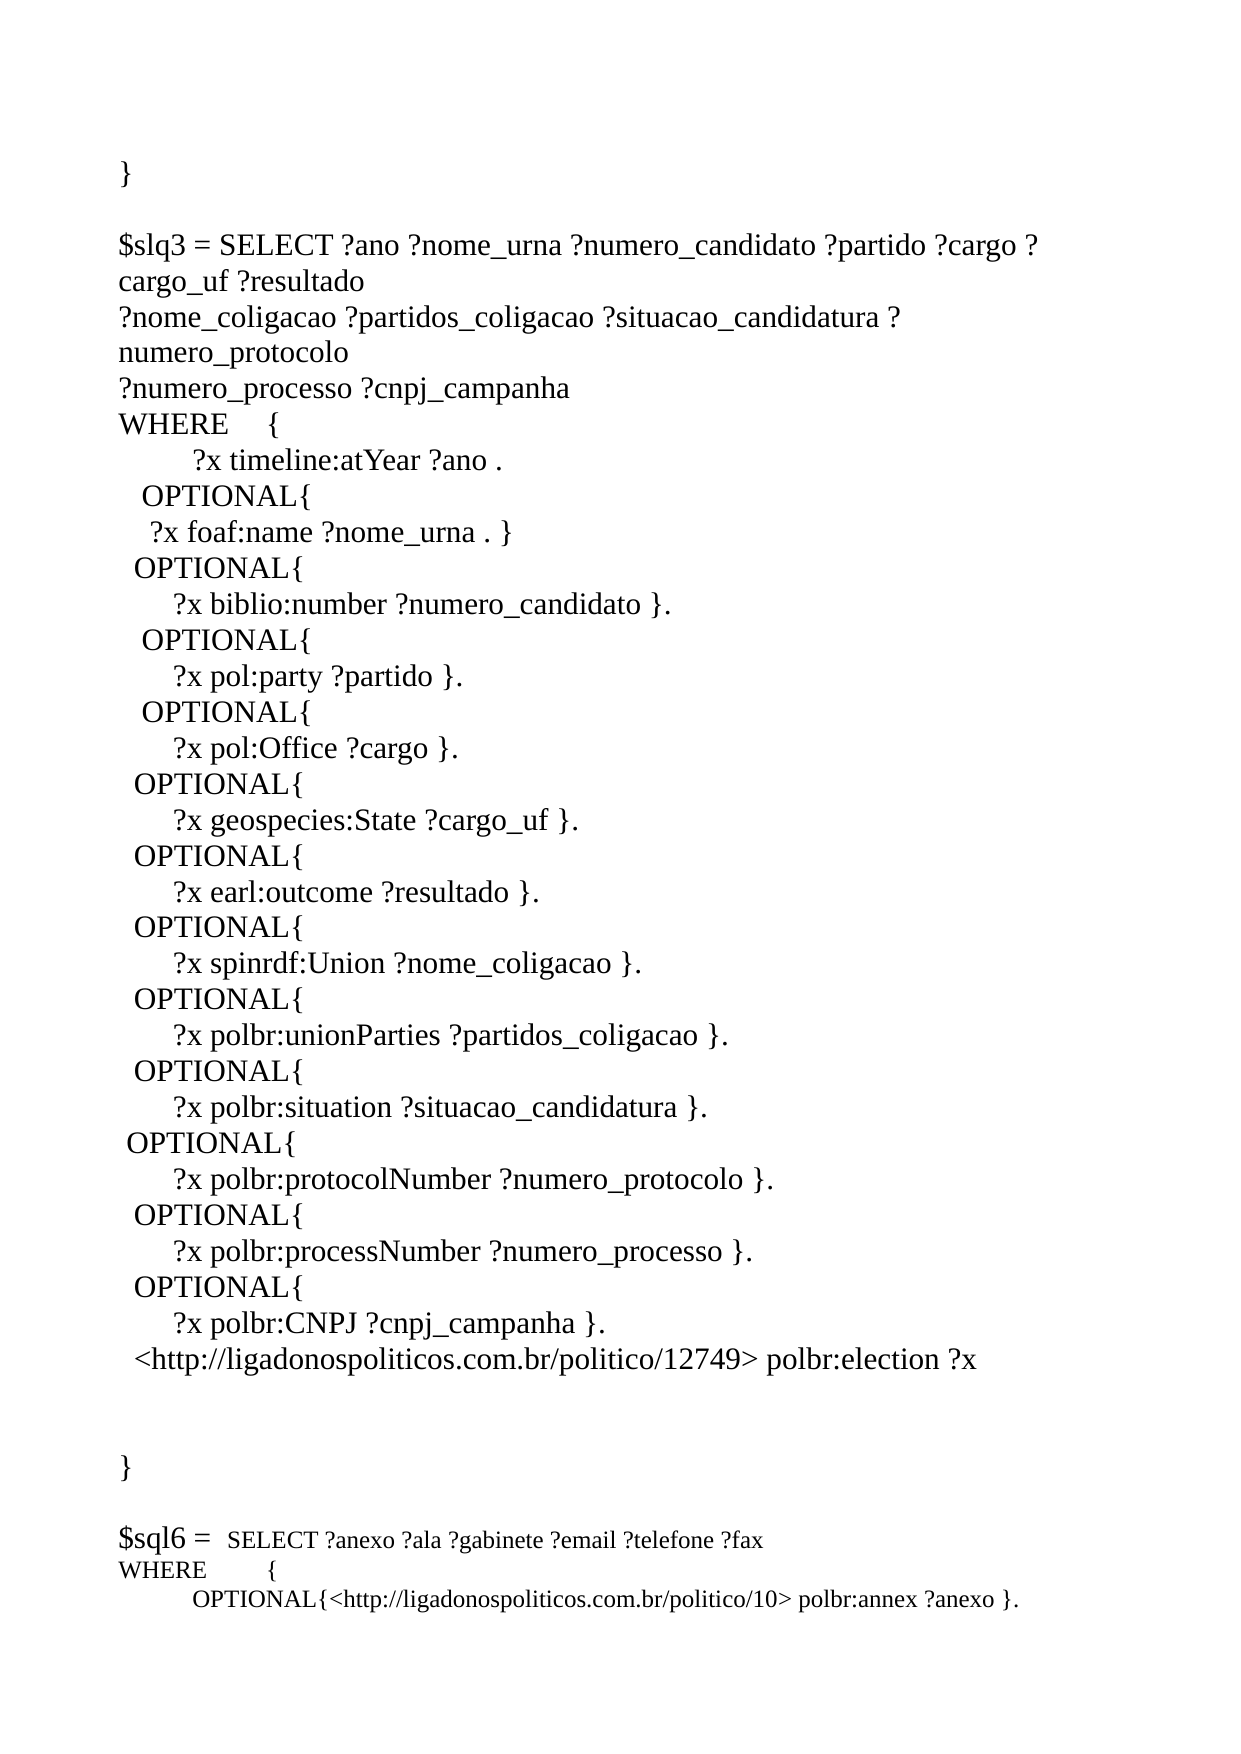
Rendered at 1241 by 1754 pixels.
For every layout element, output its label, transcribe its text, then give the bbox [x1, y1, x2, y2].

text ?x polbr:CNPJ ?cnpj_campanha }. [118, 1304, 1122, 1340]
text WHERE { [118, 1556, 1122, 1584]
text OPTIONAL{ [118, 621, 1122, 657]
text ?x geospecies:State ?cargo_uf }. [118, 801, 1122, 837]
text OPTIONAL{ [118, 981, 1122, 1017]
text ?x polbr:unionParties ?partidos_coligacao }. [118, 1017, 1122, 1052]
text OPTIONAL{ [118, 1268, 1122, 1304]
text WHERE { [118, 406, 1122, 442]
text OPTIONAL{ [118, 837, 1122, 873]
text ?x earl:outcome ?resultado }. [118, 873, 1122, 909]
text ?x polbr:situation ?situacao_candidatura }. [118, 1088, 1122, 1124]
text ?x timeline:atYear ?ano . [118, 442, 1122, 477]
text } [118, 154, 1122, 190]
text $slq3 = SELECT ?ano ?nome_urna ?numero_candidato ?partido ?cargo ?cargo_uf ?resultado [118, 226, 1122, 298]
text OPTIONAL{ [118, 909, 1122, 945]
text OPTIONAL{<http://ligadonospoliticos.com.br/politico/10> polbr:annex ?anexo }. [118, 1584, 1122, 1613]
text ?x biblio:number ?numero_candidato }. [118, 585, 1122, 621]
text OPTIONAL{ [118, 1052, 1122, 1088]
text OPTIONAL{ [118, 1196, 1122, 1232]
text } [118, 1448, 1122, 1484]
text ?nome_coligacao ?partidos_coligacao ?situacao_candidatura ?numero_protocolo [118, 298, 1122, 370]
text OPTIONAL{ [118, 693, 1122, 729]
text <http://ligadonospoliticos.com.br/politico/12749> polbr:election ?x [118, 1340, 1122, 1376]
text OPTIONAL{ [118, 477, 1122, 513]
text ?x spinrdf:Union ?nome_coligacao }. [118, 945, 1122, 981]
text OPTIONAL{ [118, 765, 1122, 801]
text ?x polbr:processNumber ?numero_processo }. [118, 1232, 1122, 1268]
text ?numero_processo ?cnpj_campanha [118, 370, 1122, 406]
text ?x foaf:name ?nome_urna . } [118, 513, 1122, 549]
text ?x pol:Office ?cargo }. [118, 729, 1122, 765]
text $sql6 = SELECT ?anexo ?ala ?gabinete ?email ?telefone ?fax [118, 1520, 1122, 1556]
text OPTIONAL{ [118, 1124, 1122, 1160]
text ?x polbr:protocolNumber ?numero_protocolo }. [118, 1160, 1122, 1196]
text ?x pol:party ?partido }. [118, 657, 1122, 693]
text OPTIONAL{ [118, 549, 1122, 585]
